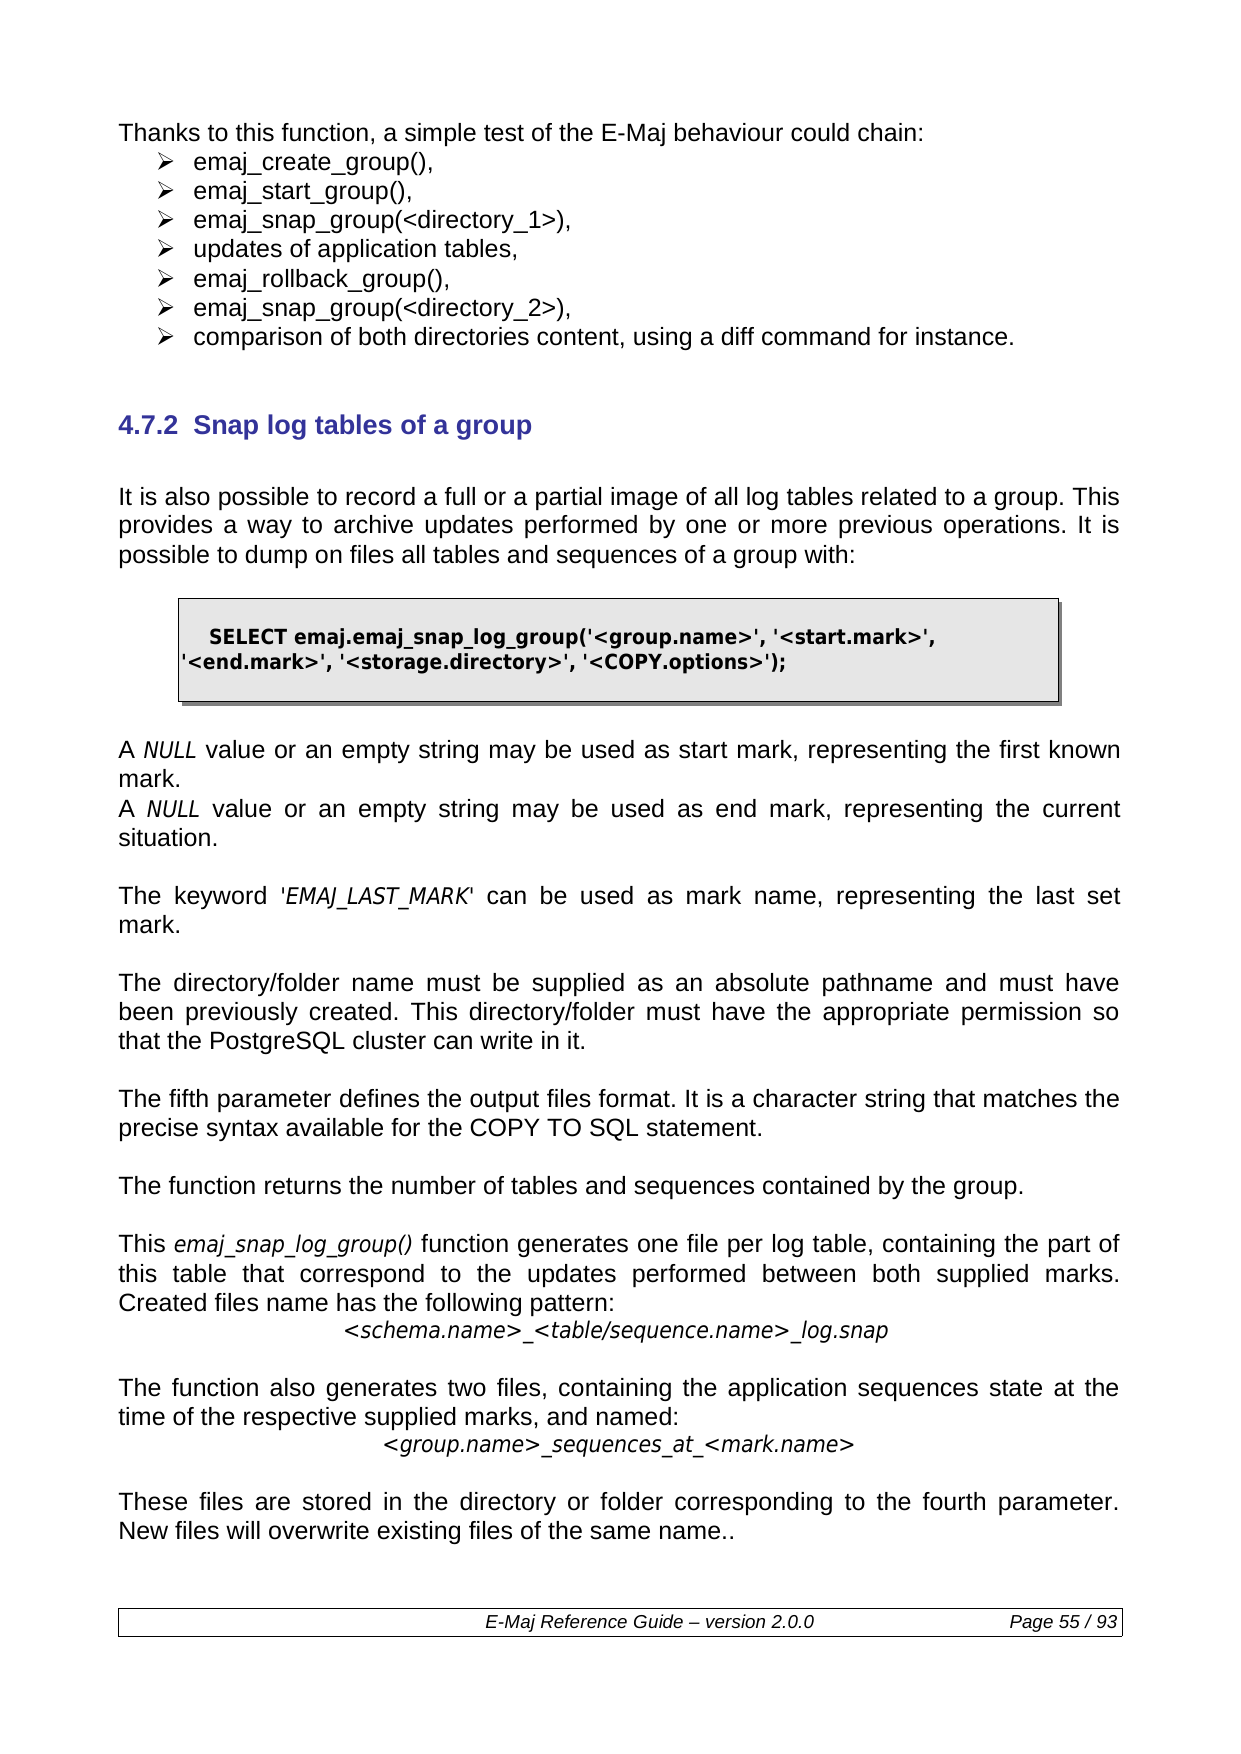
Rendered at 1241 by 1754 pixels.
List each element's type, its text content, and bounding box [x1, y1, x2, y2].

text <group.name>_sequences_at_<mark.name> [118, 1431, 1122, 1458]
text Thanks to this function, a simple test of the E-Maj behaviour could chain: [118, 118, 1122, 147]
text The directory/folder name must be supplied as an absolute pathname and must have been previously created. This directory/folder must have the appropriate permission so that the PostgreSQL cluster can write in it. [118, 968, 1122, 1055]
text <schema.name>_<table/sequence.name>_log.snap [118, 1317, 1122, 1343]
list emaj_start_group(), [156, 176, 1122, 205]
text A NULL value or an empty string may be used as end mark, representing the current situation. [118, 793, 1122, 852]
text The fifth parameter defines the output files format. It is a character string that matches the precise syntax available for the COPY TO SQL statement. [118, 1084, 1122, 1142]
text A NULL value or an empty string may be used as start mark, representing the first known mark. [118, 735, 1122, 793]
list emaj_snap_group(<directory_1>), [156, 205, 1122, 234]
text The keyword 'EMAJ_LAST_MARK' can be used as mark name, representing the last set mark. [118, 881, 1122, 939]
list emaj_snap_group(<directory_2>), [156, 292, 1122, 322]
text It is also possible to record a full or a partial image of all log tables related to a group. This provides a way to archive updates performed by one or more previous operations. It is possible to dump on files all tables and sequences of a group with: [118, 481, 1122, 568]
list comparison of both directories content, using a diff command for instance. [156, 322, 1122, 351]
text This emaj_snap_log_group() function generates one file per log table, containing the part of this table that correspond to the updates performed between both supplied marks. Created files name has the following pattern: [118, 1229, 1122, 1317]
text The function returns the number of tables and sequences contained by the group. [118, 1171, 1122, 1200]
list emaj_create_group(), [156, 147, 1122, 176]
list emaj_rollback_group(), [156, 263, 1122, 292]
text The function also generates two files, containing the application sequences state at the time of the respective supplied marks, and named: [118, 1373, 1122, 1431]
text These files are stored in the directory or folder corresponding to the fourth parameter. New files will overwrite existing files of the same name.. [118, 1487, 1122, 1545]
list updates of application tables, [156, 234, 1122, 263]
text SELECT emaj.emaj_snap_log_group('<group.name>', '<start.mark>', '<end.mark>', '<storage.directory>', '<COPY.options>'); [179, 622, 1058, 671]
subtitle Snap log tables of a group [118, 409, 1122, 440]
